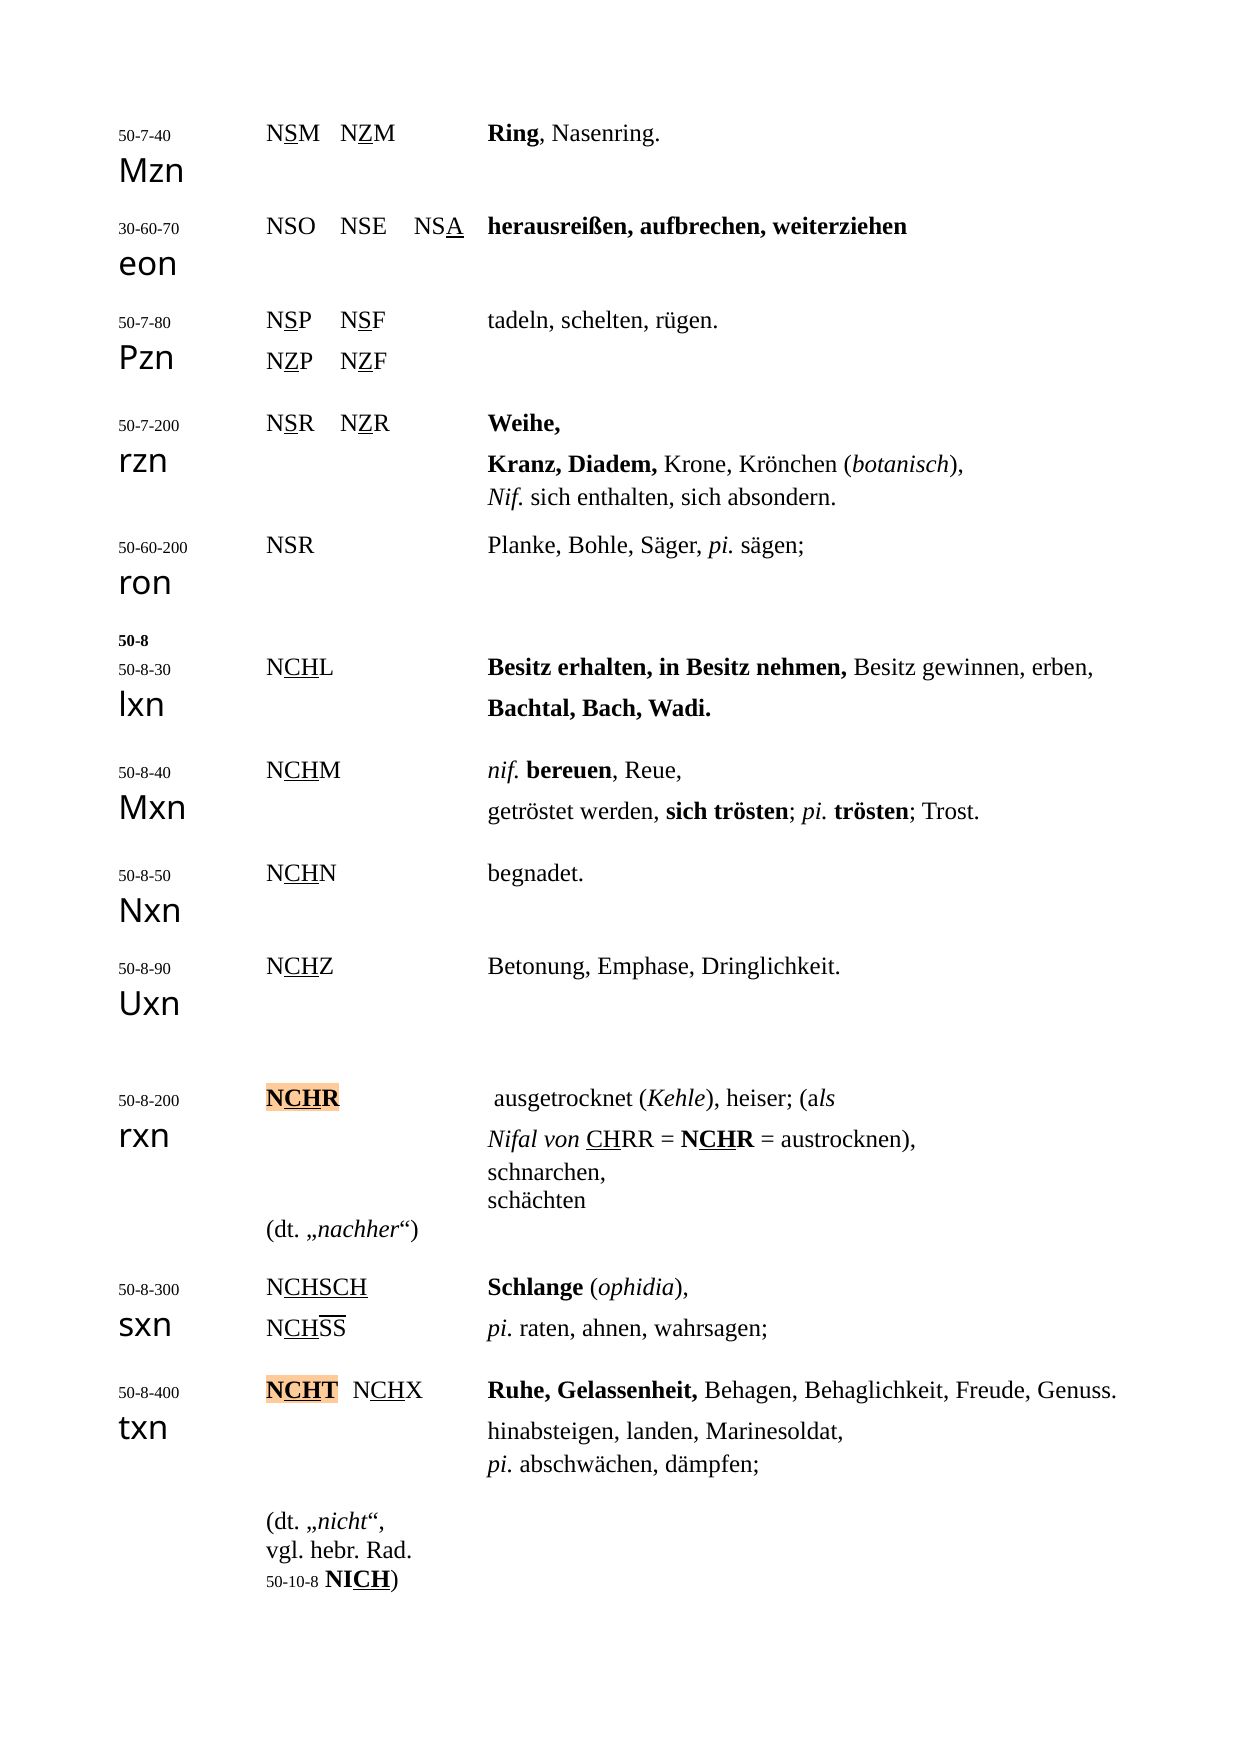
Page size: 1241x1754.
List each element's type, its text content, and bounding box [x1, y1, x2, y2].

text vgl. hebr. Rad. [118, 1535, 1122, 1564]
text 50-8-50 NCHN begnadet. [118, 858, 1122, 886]
text rzn Kranz, Diadem, Krone, Krönchen (botanisch), [118, 436, 1122, 482]
text 30-60-70 NSO NSE NSA herausreißen, aufbrechen, weiterziehen [118, 211, 1122, 240]
text sxn NCHSS pi. raten, ahnen, wahrsagen; [118, 1301, 1122, 1346]
text 50-7-40 NSM NZM Ring, Nasenring. [118, 118, 1122, 147]
text 50-8-30 NCHL Besitz erhalten, in Besitz nehmen, Besitz gewinnen, erben, lxn Bachtal, Bach, Wadi. [118, 652, 1122, 726]
text ron [118, 558, 1122, 604]
text Pzn NZP NZF [118, 333, 1122, 379]
text schnarchen, [118, 1157, 1122, 1186]
text 50-8-200 NCHR ausgetrocknet (Kehle), heiser; (als [118, 1083, 1122, 1111]
text eon [118, 240, 1122, 286]
text (dt. „nachher“) [118, 1214, 1122, 1243]
text Mzn [118, 147, 1122, 192]
text 50-8-90 NCHZ Betonung, Emphase, Dringlichkeit. [118, 951, 1122, 980]
text (dt. „nicht“, [118, 1506, 1122, 1535]
text 50-7-200 NSR NZR Weihe, [118, 408, 1122, 436]
text 50-8 [118, 623, 1122, 652]
text 50-8-300 NCHSCH Schlange (ophidia), [118, 1272, 1122, 1301]
text Uxn [118, 980, 1122, 1025]
text txn hinabsteigen, landen, Marinesoldat, [118, 1403, 1122, 1449]
text pi. abschwächen, dämpfen; [118, 1449, 1122, 1506]
text 50-7-80 NSP NSF tadeln, schelten, rügen. [118, 305, 1122, 333]
text Nif. sich enthalten, sich absondern. [118, 482, 1122, 511]
text 50-10-8 NICH) [118, 1564, 1122, 1593]
text schächten [118, 1186, 1122, 1214]
text rxn Nifal von CHRR = NCHR = austrocknen), [118, 1111, 1122, 1157]
text 50-8-40 NCHM nif. bereuen, Reue, [118, 755, 1122, 783]
text 50-8-400 NCHT NCHX Ruhe, Gelassenheit, Behagen, Behaglichkeit, Freude, Genuss. [118, 1375, 1122, 1403]
text Nxn [118, 886, 1122, 932]
text Mxn getröstet werden, sich trösten; pi. trösten; Trost. [118, 783, 1122, 829]
text 50-60-200 NSR Planke, Bohle, Säger, pi. sägen; [118, 530, 1122, 558]
